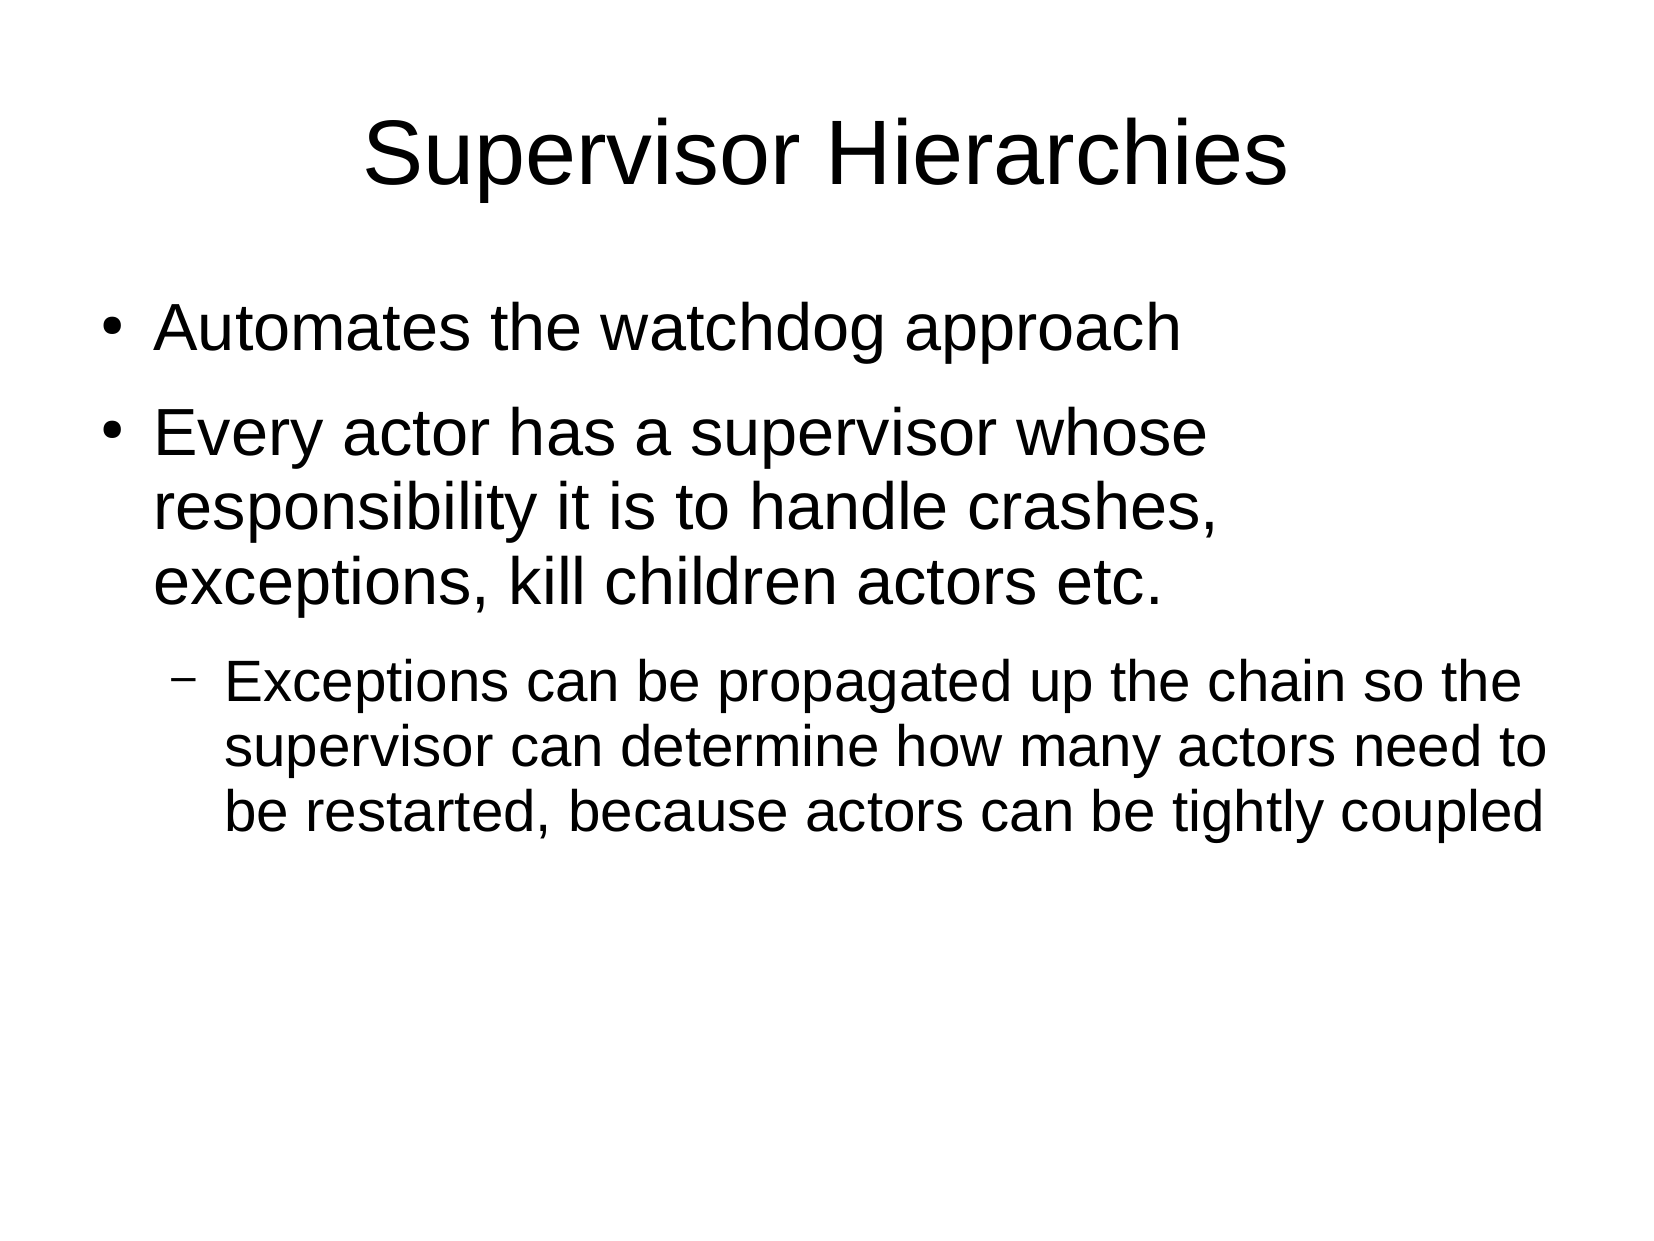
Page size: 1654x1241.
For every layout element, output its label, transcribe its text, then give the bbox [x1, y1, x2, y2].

title Supervisor Hierarchies [82, 49, 1571, 257]
list Automates the watchdog approach Every actor has a supervisor whose responsibility it is to handle crashes, exceptions, kill children actors etc. Exceptions can be propagated up the chain so the supervisor can determine how many actors need to be restarted, because actors can be tightly coupled [82, 290, 1571, 1010]
